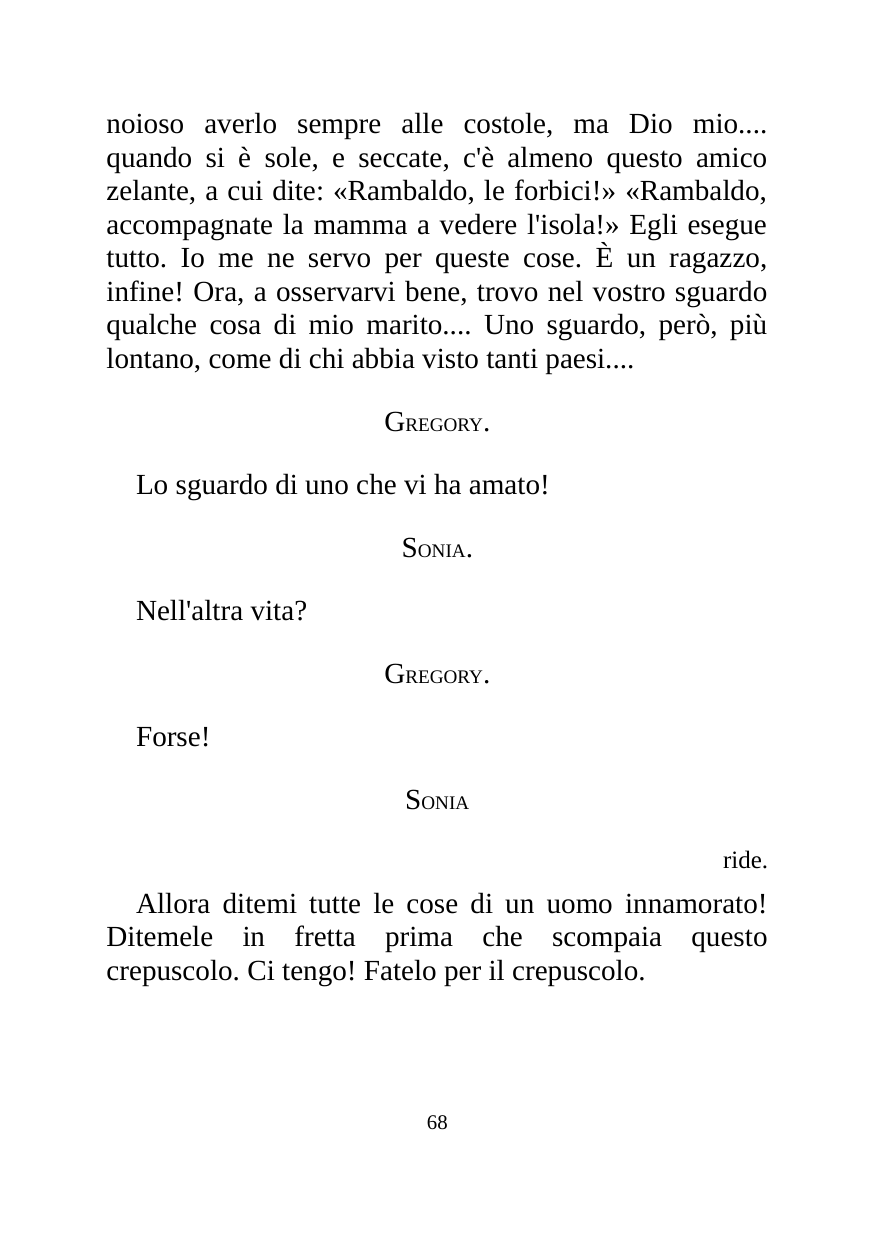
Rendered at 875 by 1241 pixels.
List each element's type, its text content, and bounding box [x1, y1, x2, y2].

text Gregory. [106, 656, 768, 690]
text noioso averlo sempre alle costole, ma Dio mio.... quando si è sole, e seccate, c'è almeno questo amico zelante, a cui dite: «Rambaldo, le forbici!» «Rambaldo, accompagnate la mamma a vedere l'isola!» Egli esegue tutto. Io me ne servo per queste cose. È un ragazzo, infine! Ora, a osservarvi bene, trovo nel vostro sguardo qualche cosa di mio marito.... Uno sguardo, però, più lontano, come di chi abbia visto tanti paesi.... [106, 106, 768, 374]
text Gregory. [106, 404, 768, 438]
text Allora ditemi tutte le cose di un uomo innamorato! Ditemele in fretta prima che scompaia questo crepuscolo. Ci tengo! Fatelo per il crepuscolo. [106, 886, 768, 986]
text Sonia. [106, 530, 768, 564]
text ride. [431, 845, 768, 874]
text Nell'altra vita? [106, 593, 768, 627]
text Forse! [106, 719, 768, 753]
text Lo sguardo di uno che vi ha amato! [106, 467, 768, 501]
text Sonia [106, 782, 768, 816]
